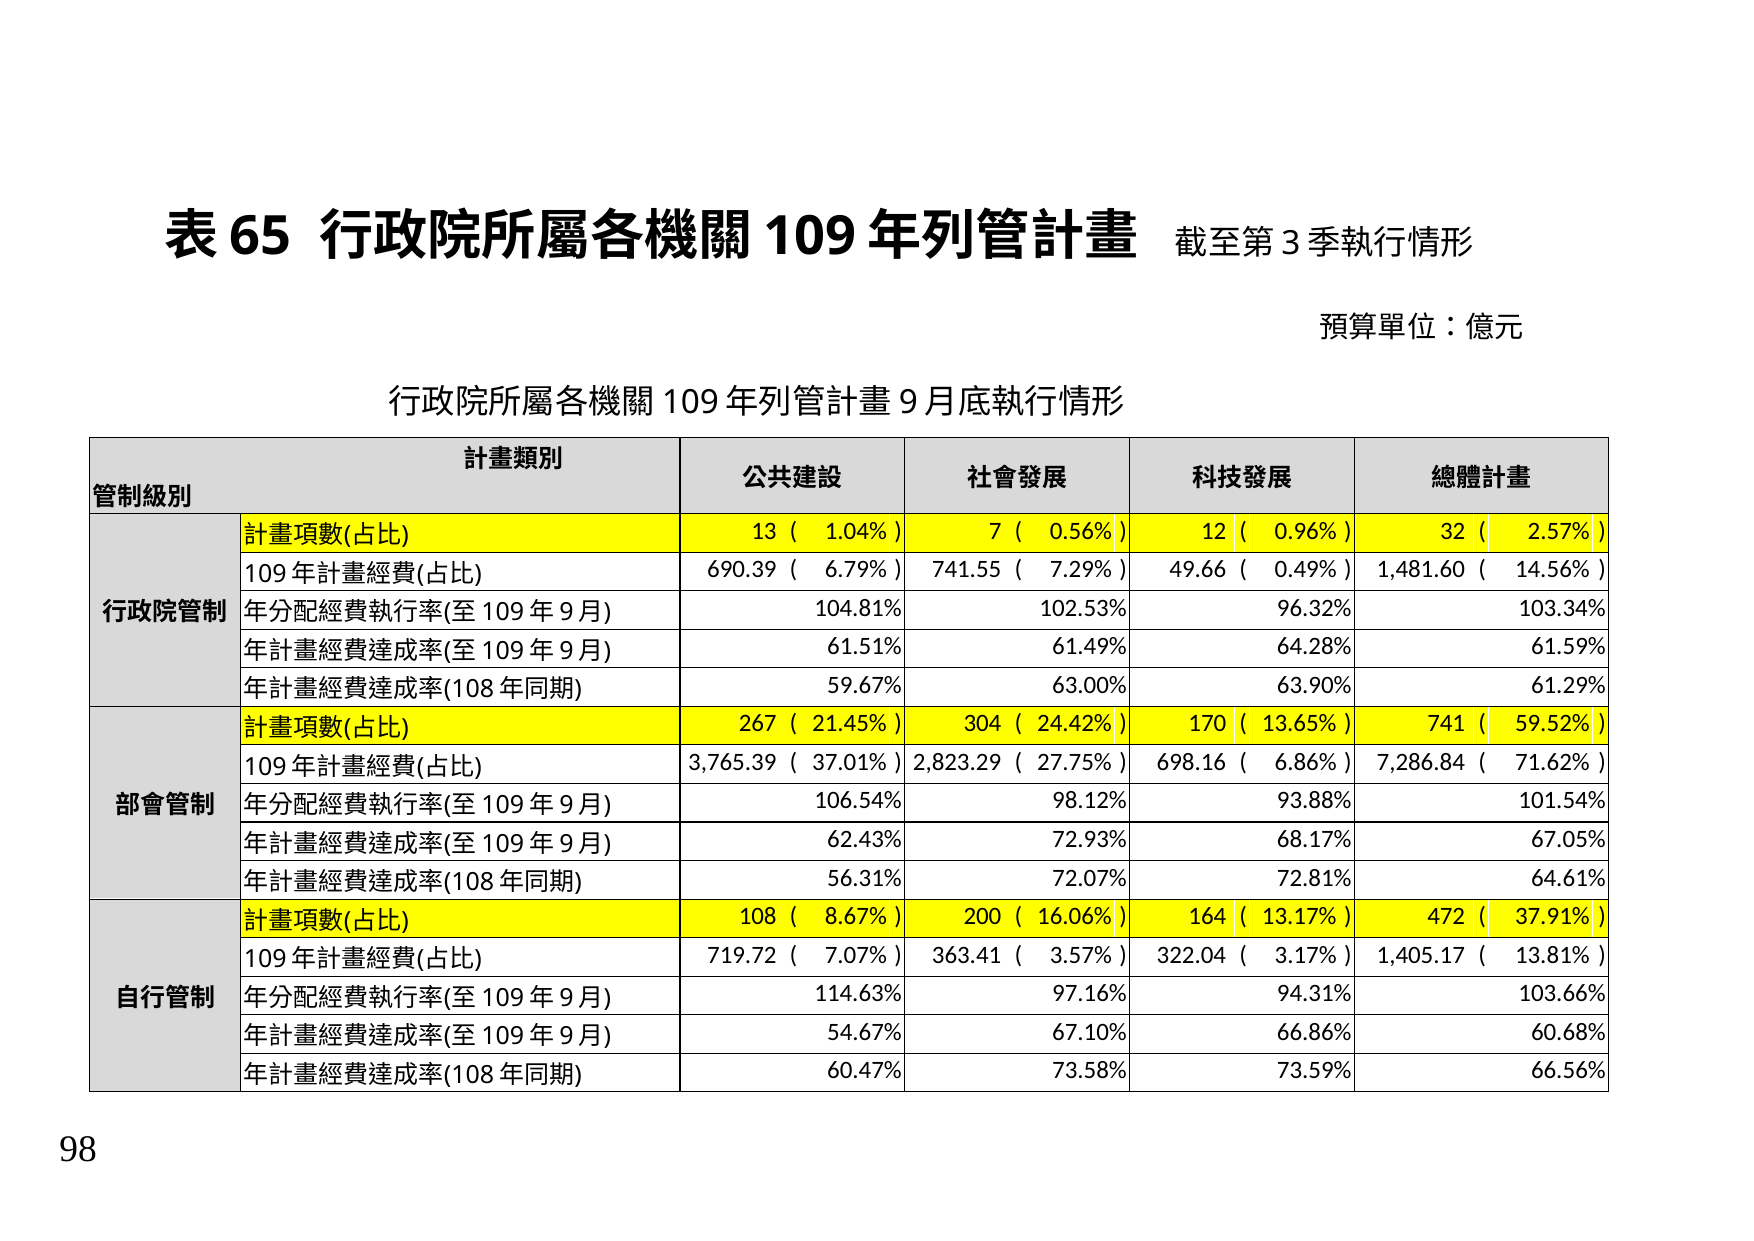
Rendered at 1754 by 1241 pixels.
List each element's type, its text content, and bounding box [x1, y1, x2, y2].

table_cell 年計畫經費達成率(至109年9月) [241, 630, 679, 667]
table_cell 363.41 [905, 938, 1010, 976]
table_cell 71.62% [1489, 745, 1592, 783]
table_cell 1.04% [800, 514, 889, 552]
table_cell ) [1115, 553, 1129, 590]
table_cell 6.86% [1250, 745, 1339, 783]
table_cell 698.16 [1130, 745, 1234, 783]
table_cell 年計畫經費達成率(至109年9月) [241, 1015, 679, 1053]
table_cell ) [1339, 707, 1354, 744]
table_cell ( [785, 553, 800, 590]
table_cell 13.81% [1489, 938, 1592, 976]
table_cell ) [1115, 745, 1129, 783]
table_cell 68.17% [1130, 823, 1354, 860]
table_cell 67.10% [905, 1015, 1129, 1053]
table_cell ( [1010, 514, 1025, 552]
table_cell 200 [905, 900, 1010, 937]
table_cell 0.96% [1250, 514, 1339, 552]
table_cell 計畫項數(占比) [241, 900, 679, 937]
table_cell 6.79% [800, 553, 889, 590]
table_cell ) [890, 514, 904, 552]
table_cell 0.56% [1025, 514, 1114, 552]
table_cell 年計畫經費達成率(至109年9月) [241, 823, 679, 860]
table_header 公共建設 [681, 438, 904, 513]
table_cell 267 [681, 707, 785, 744]
table_cell 13.17% [1250, 900, 1339, 937]
table_cell 63.90% [1130, 668, 1354, 706]
table_cell ) [890, 900, 904, 937]
table_cell 109年計畫經費(占比) [241, 938, 679, 976]
table_cell ) [1339, 553, 1354, 590]
table_cell 304 [905, 707, 1010, 744]
table_cell ( [1474, 745, 1488, 783]
table_cell ( [785, 707, 800, 744]
table_cell 93.88% [1130, 784, 1354, 821]
table_cell 12 [1130, 514, 1234, 552]
table_cell 61.51% [681, 630, 904, 667]
table_cell ) [1593, 514, 1608, 552]
table_cell 96.32% [1130, 591, 1354, 629]
table_cell ) [1115, 938, 1129, 976]
table_cell ) [1339, 938, 1354, 976]
table_cell 108 [681, 900, 785, 937]
table_cell 60.68% [1355, 1015, 1608, 1053]
table_cell 103.34% [1355, 591, 1608, 629]
table_cell 2.57% [1489, 514, 1592, 552]
table_cell ( [1235, 553, 1249, 590]
table_cell ( [1235, 514, 1249, 552]
table_cell 72.93% [905, 823, 1129, 860]
table_cell ) [890, 553, 904, 590]
table_cell 24.42% [1025, 707, 1114, 744]
table_cell 61.49% [905, 630, 1129, 667]
table_cell 54.67% [681, 1015, 904, 1053]
table_cell ( [1235, 938, 1249, 976]
table_cell 年計畫經費達成率(108年同期) [241, 668, 679, 706]
table_cell 164 [1130, 900, 1234, 937]
table_cell 719.72 [681, 938, 785, 976]
table_cell 64.61% [1355, 861, 1608, 898]
table_cell ) [1593, 553, 1608, 590]
table_cell 472 [1355, 900, 1473, 937]
table_cell 年分配經費執行率(至109年9月) [241, 591, 679, 629]
table_cell 170 [1130, 707, 1234, 744]
table_cell 690.39 [681, 553, 785, 590]
table_cell 7.29% [1025, 553, 1114, 590]
table_cell 64.28% [1130, 630, 1354, 667]
table_cell 1,481.60 [1355, 553, 1473, 590]
table_cell ( [1010, 745, 1025, 783]
table_cell 13.65% [1250, 707, 1339, 744]
table_cell 322.04 [1130, 938, 1234, 976]
table_cell 102.53% [905, 591, 1129, 629]
table_cell 32 [1355, 514, 1473, 552]
table_cell ( [1010, 900, 1025, 937]
table_cell 3.17% [1250, 938, 1339, 976]
table_cell ) [890, 938, 904, 976]
table_cell 年分配經費執行率(至109年9月) [241, 784, 679, 821]
table_cell 部會管制 [90, 707, 240, 898]
table_cell 2,823.29 [905, 745, 1010, 783]
table_cell 72.81% [1130, 861, 1354, 898]
table_cell 自行管制 [90, 900, 240, 1091]
table_cell ) [1593, 900, 1608, 937]
table_cell 61.59% [1355, 630, 1608, 667]
table_cell ( [785, 514, 800, 552]
table_cell 37.91% [1489, 900, 1592, 937]
table_cell 72.07% [905, 861, 1129, 898]
table_cell 66.56% [1355, 1054, 1608, 1091]
table_cell ) [1339, 745, 1354, 783]
table_cell 8.67% [800, 900, 889, 937]
table_cell 114.63% [681, 977, 904, 1014]
table_cell 7,286.84 [1355, 745, 1473, 783]
table_cell ( [1010, 707, 1025, 744]
table_header 計畫類別 管制級別 [90, 438, 679, 513]
table_cell ( [1235, 745, 1249, 783]
table_cell ) [890, 745, 904, 783]
table_cell 109年計畫經費(占比) [241, 553, 679, 590]
table_cell 73.59% [1130, 1054, 1354, 1091]
table_cell ( [785, 900, 800, 937]
table_cell ( [1474, 553, 1488, 590]
table_cell 計畫項數(占比) [241, 707, 679, 744]
table_cell 741.55 [905, 553, 1010, 590]
text 行政院所屬各機關109年列管計畫9月底執行情形 [59, 362, 1639, 437]
table_cell 62.43% [681, 823, 904, 860]
table_cell ) [1593, 745, 1608, 783]
table_cell 年計畫經費達成率(108年同期) [241, 1054, 679, 1091]
table_cell 741 [1355, 707, 1473, 744]
table_cell ( [1010, 938, 1025, 976]
table_cell 7.07% [800, 938, 889, 976]
text 表65 行政院所屬各機關109年列管計畫 截至第3季執行情形 預算單位：億元 [164, 174, 1639, 362]
table_cell 年分配經費執行率(至109年9月) [241, 977, 679, 1014]
table_cell 13 [681, 514, 785, 552]
table_cell ) [1115, 707, 1129, 744]
table_cell 14.56% [1489, 553, 1592, 590]
table_cell 3.57% [1025, 938, 1114, 976]
table_cell 1,405.17 [1355, 938, 1473, 976]
table_cell ( [1010, 553, 1025, 590]
table_cell 66.86% [1130, 1015, 1354, 1053]
table_cell 3,765.39 [681, 745, 785, 783]
table_cell ( [1474, 514, 1488, 552]
table_cell 61.29% [1355, 668, 1608, 706]
table_cell 37.01% [800, 745, 889, 783]
table_cell 109年計畫經費(占比) [241, 745, 679, 783]
table_cell 59.52% [1489, 707, 1592, 744]
table_cell ( [1474, 938, 1488, 976]
table_cell ( [785, 745, 800, 783]
table_cell 21.45% [800, 707, 889, 744]
table_cell 計畫項數(占比) [241, 514, 679, 552]
table_cell 94.31% [1130, 977, 1354, 1014]
table_cell 59.67% [681, 668, 904, 706]
table_cell 98.12% [905, 784, 1129, 821]
table_cell 97.16% [905, 977, 1129, 1014]
table_cell ) [1339, 900, 1354, 937]
table_cell 27.75% [1025, 745, 1114, 783]
table_cell ( [1474, 707, 1488, 744]
table_cell ( [1235, 900, 1249, 937]
table_cell 104.81% [681, 591, 904, 629]
table_cell ( [1235, 707, 1249, 744]
table_cell 16.06% [1025, 900, 1114, 937]
table_cell 73.58% [905, 1054, 1129, 1091]
table_cell ( [785, 938, 800, 976]
table_header 總體計畫 [1355, 438, 1608, 513]
table_cell ) [1339, 514, 1354, 552]
table_cell 0.49% [1250, 553, 1339, 590]
table_cell 63.00% [905, 668, 1129, 706]
table_cell ) [890, 707, 904, 744]
table_cell 56.31% [681, 861, 904, 898]
table_cell 101.54% [1355, 784, 1608, 821]
table_cell 103.66% [1355, 977, 1608, 1014]
table_cell ( [1474, 900, 1488, 937]
table_cell 106.54% [681, 784, 904, 821]
table_cell ) [1115, 514, 1129, 552]
table_cell 年計畫經費達成率(108年同期) [241, 861, 679, 898]
table_cell 67.05% [1355, 823, 1608, 860]
table_cell 7 [905, 514, 1010, 552]
table_cell ) [1593, 707, 1608, 744]
table_header 科技發展 [1130, 438, 1354, 513]
table_cell 行政院管制 [90, 514, 240, 706]
table_cell 49.66 [1130, 553, 1234, 590]
table_cell ) [1115, 900, 1129, 937]
table_cell 60.47% [681, 1054, 904, 1091]
table_header 社會發展 [905, 438, 1129, 513]
table_cell ) [1593, 938, 1608, 976]
